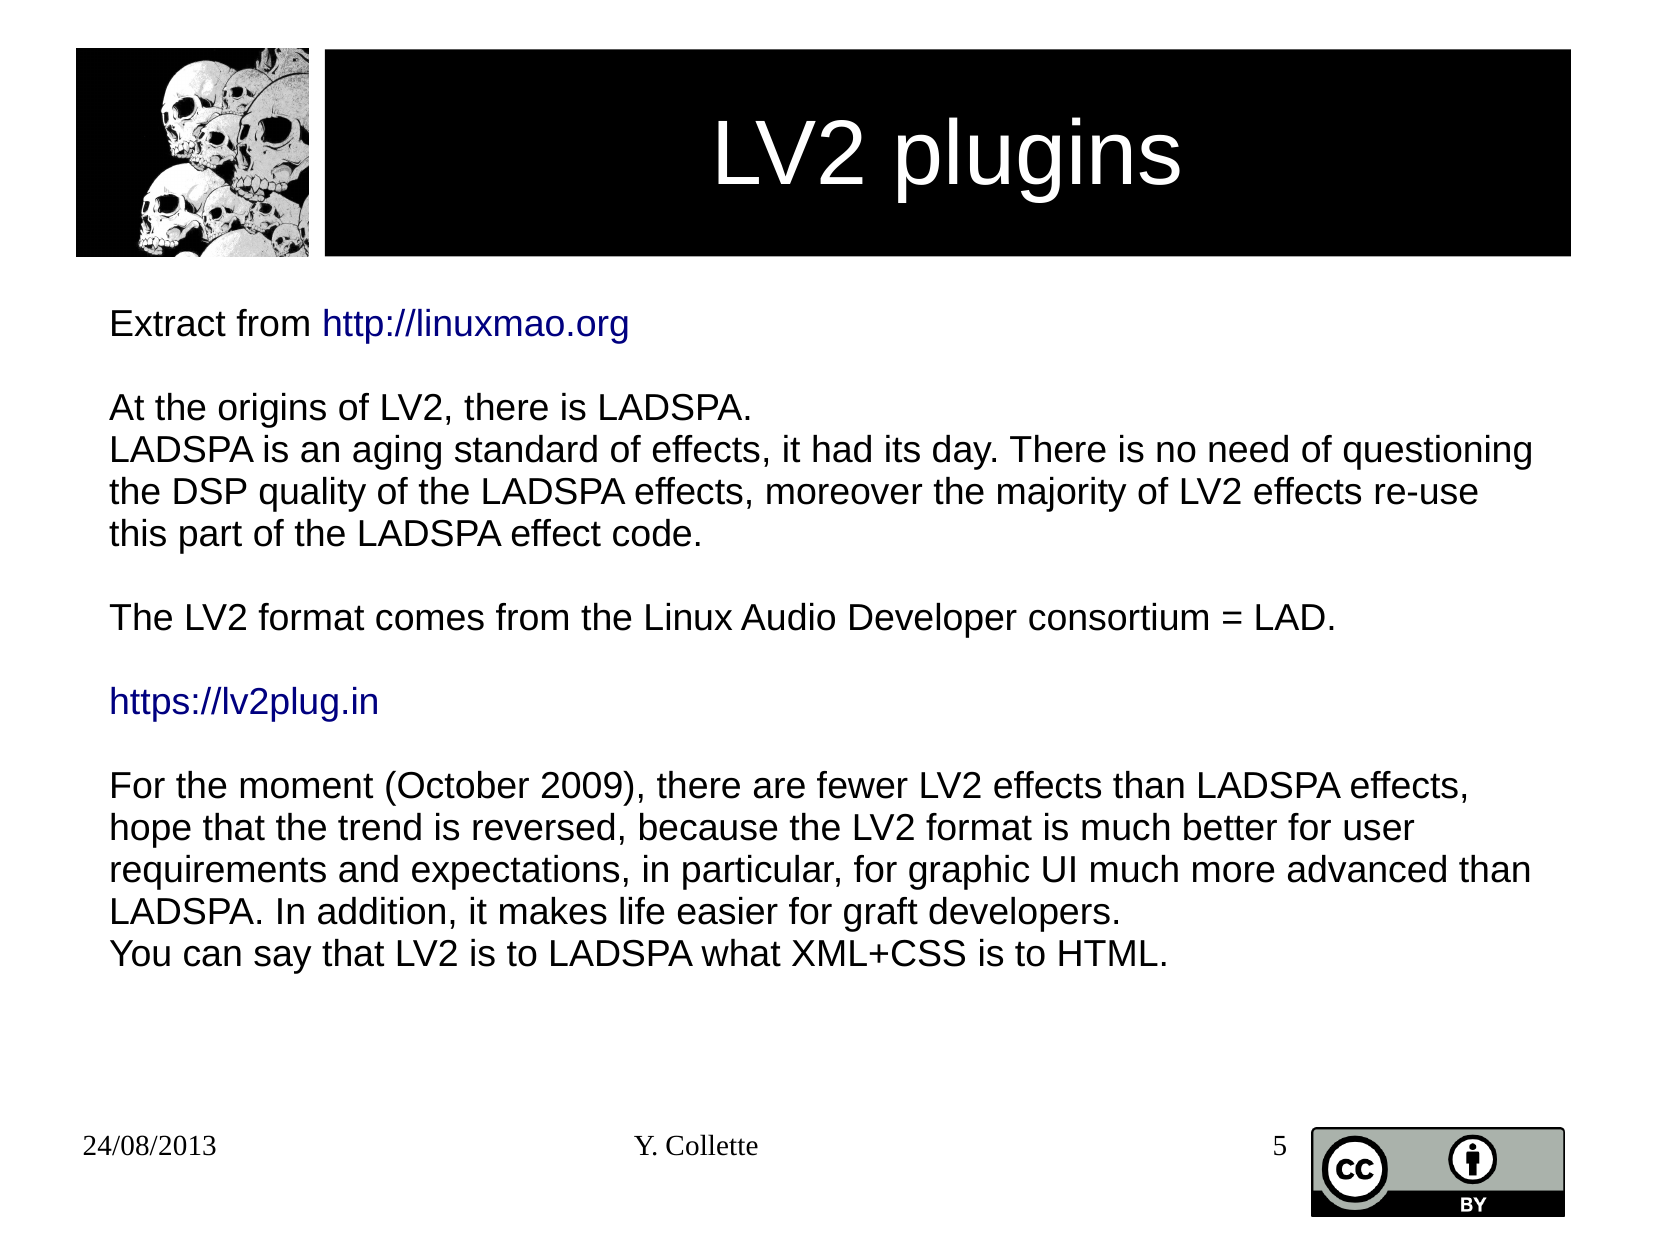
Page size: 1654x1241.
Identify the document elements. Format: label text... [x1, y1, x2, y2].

picture [1311, 1127, 1565, 1217]
text_box Extract from http://linuxmao.org At the origins of LV2, there is LADSPA. LADSPA is an aging standard of effects, it had its day. There is no need of questioning the DSP quality of the LADSPA effects, moreover the majority of LV2 effects re-use this part of the LADSPA effect code. The LV2 format comes from the Linux Audio Developer consortium = LAD. https://lv2plug.in For the moment (October 2009), there are fewer LV2 effects than LADSPA effects, hope that the trend is reversed, because the LV2 format is much better for user requirements and expectations, in particular, for graphic UI much more advanced than LADSPA. In addition, it makes life easier for graft developers. You can say that LV2 is to LADSPA what XML+CSS is to HTML. [94, 295, 1560, 1108]
title LV2 plugins [324, 49, 1571, 257]
picture [76, 48, 309, 257]
